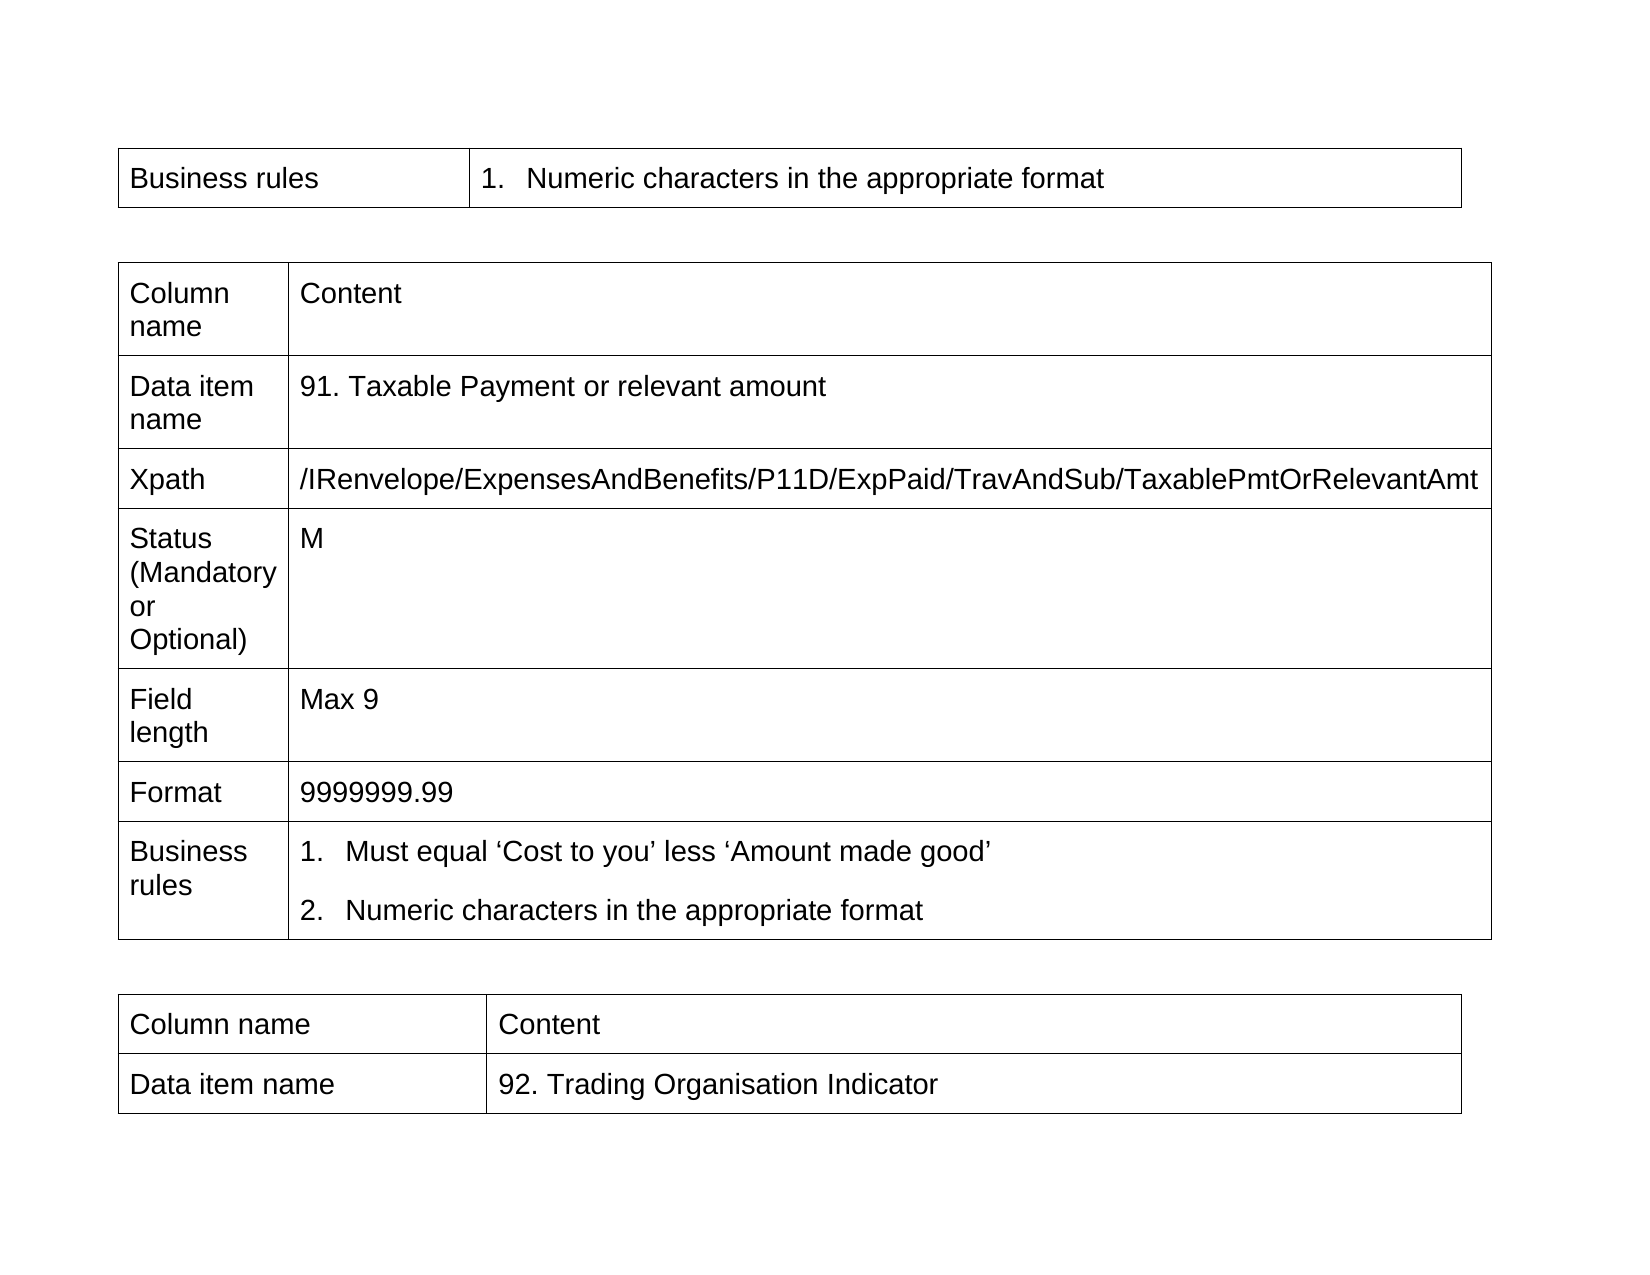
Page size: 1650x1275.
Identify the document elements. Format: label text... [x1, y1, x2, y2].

table_cell /IRenvelope/ExpensesAndBenefits/P11D/ExpPaid/TravAndSub/TaxablePmtOrRelevantAmt [289, 449, 1491, 508]
table_cell Data item name [119, 1054, 486, 1113]
table_header Content [487, 995, 1461, 1053]
table_cell 92. Trading Organisation Indicator [487, 1054, 1461, 1113]
table_cell 91. Taxable Payment or relevant amount [289, 356, 1491, 448]
table_cell 9999999.99 [289, 762, 1491, 821]
table_cell Status (Mandatory or Optional) [119, 509, 288, 668]
table_cell Max 9 [289, 669, 1491, 761]
table_cell Must equal ‘Cost to you’ less ‘Amount made good’ Numeric characters in the appropriate format [289, 822, 1491, 939]
table_cell Numeric characters in the appropriate format [470, 149, 1461, 207]
table_cell Business rules [119, 822, 288, 939]
table_cell Xpath [119, 449, 288, 508]
table_header Content [289, 263, 1491, 355]
table_cell Data item name [119, 356, 288, 448]
table_cell M [289, 509, 1491, 668]
table_cell Field length [119, 669, 288, 761]
table_cell Format [119, 762, 288, 821]
table_header Column name [119, 263, 288, 355]
table_header Column name [119, 995, 486, 1053]
table_cell Business rules [119, 149, 469, 207]
